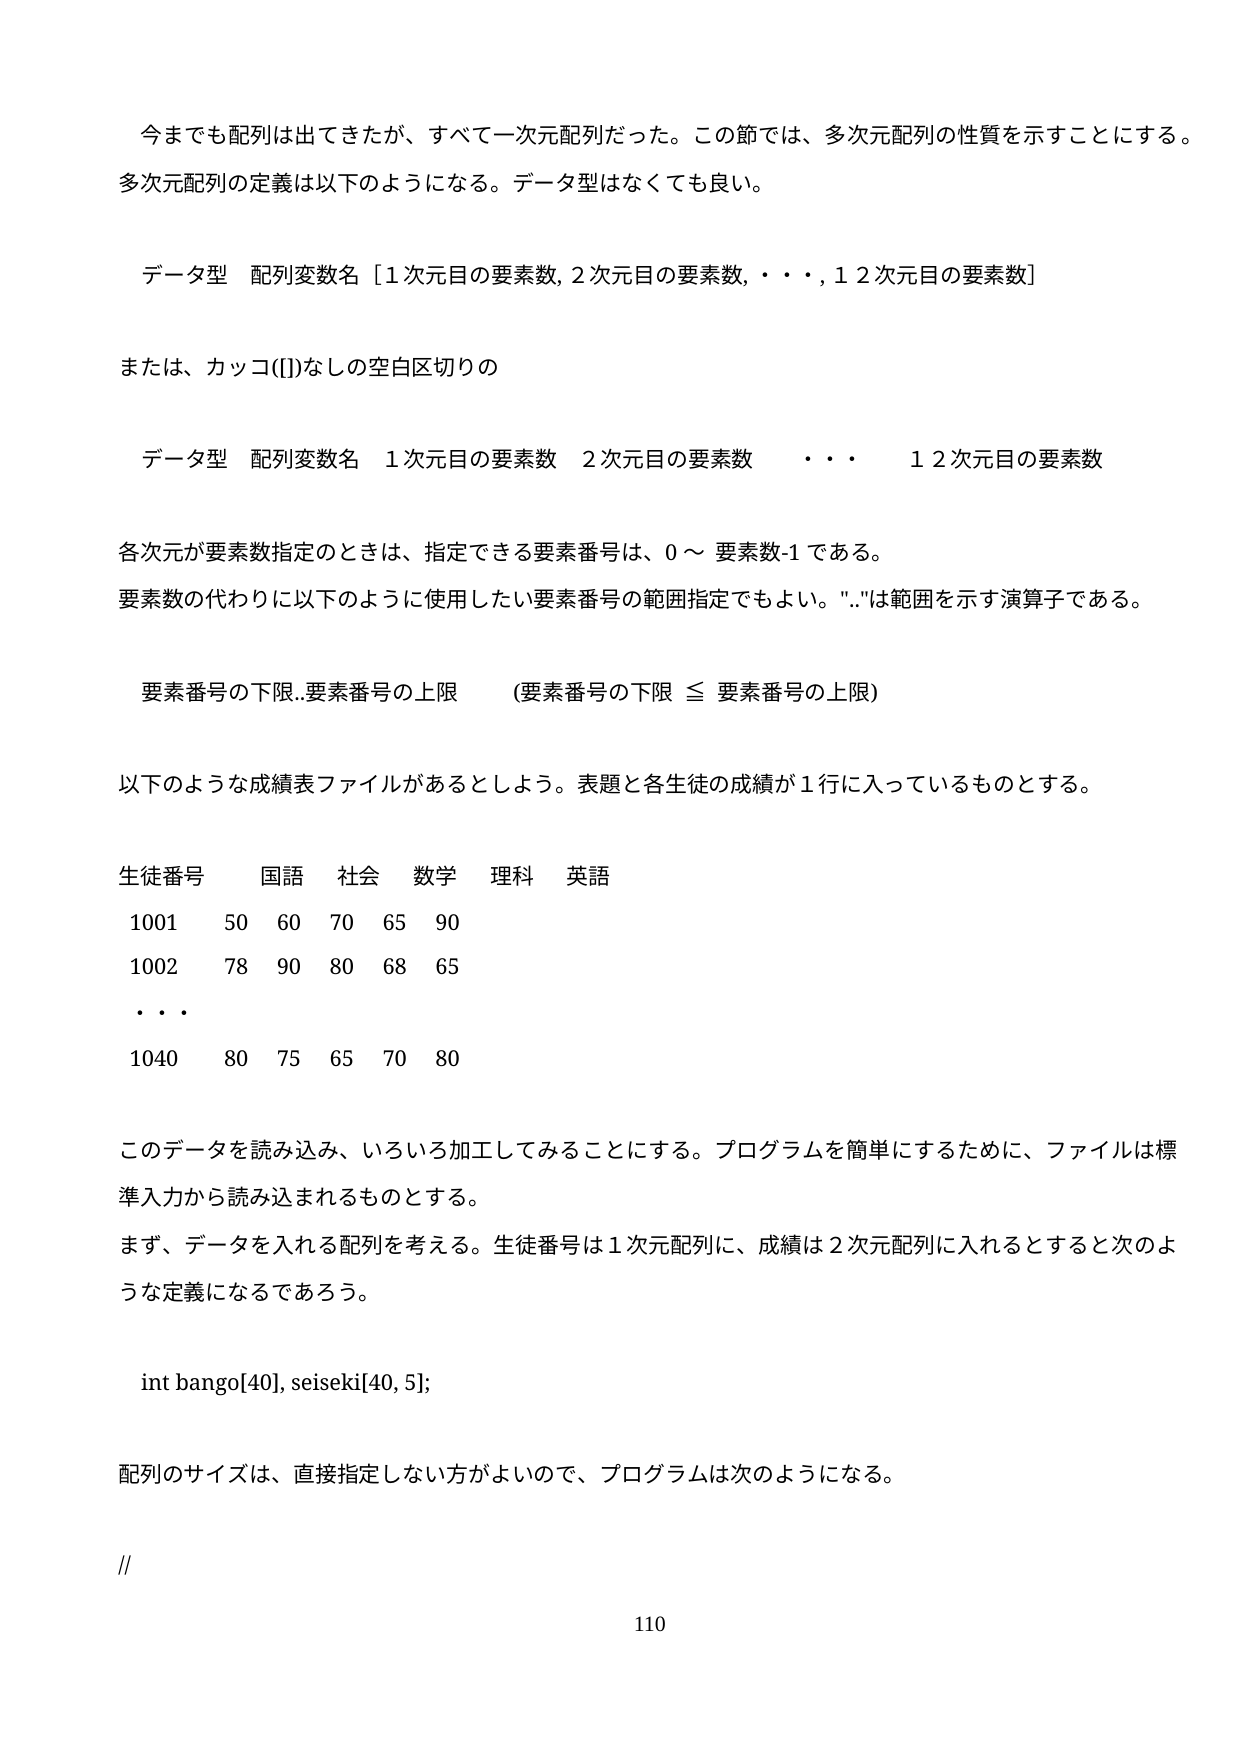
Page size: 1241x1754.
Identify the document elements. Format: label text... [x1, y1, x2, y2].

text 1040 80 75 65 70 80 [118, 1043, 1181, 1073]
text 各次元が要素数指定のときは、指定できる要素番号は、0 ～ 要素数-1 である。 [118, 534, 1181, 566]
text 要素番号の下限..要素番号の上限 (要素番号の下限 ≦ 要素番号の上限) [118, 674, 1181, 706]
text 配列のサイズは、直接指定しない方がよいので、プログラムは次のようになる。 [118, 1457, 1181, 1488]
text 生徒番号 国語 社会 数学 理科 英語 [118, 859, 1181, 891]
text 要素数の代わりに以下のように使用したい要素番号の範囲指定でもよい。".."は範囲を示す演算子である。 [118, 582, 1181, 614]
text 今までも配列は出てきたが、すべて一次元配列だった。この節では、多次元配列の性質を示すことにする。多次元配列の定義は以下のようになる。データ型はなくても良い。 [118, 118, 1181, 197]
text または、カッコ([])なしの空白区切りの [118, 350, 1181, 382]
text データ型 配列変数名 １次元目の要素数 ２次元目の要素数 ・・・ １２次元目の要素数 [118, 442, 1181, 474]
text 以下のような成績表ファイルがあるとしよう。表題と各生徒の成績が１行に入っているものとする。 [118, 767, 1181, 798]
text int bango[40], seiseki[40, 5]; [118, 1367, 1181, 1397]
text ・・・ [118, 996, 1181, 1027]
text まず、データを入れる配列を考える。生徒番号は１次元配列に、成績は２次元配列に入れるとすると次のような定義になるであろう。 [118, 1228, 1181, 1307]
text このデータを読み込み、いろいろ加工してみることにする。プログラムを簡単にするために、ファイルは標準入力から読み込まれるものとする。 [118, 1133, 1181, 1212]
text // [118, 1549, 1181, 1579]
text データ型 配列変数名［１次元目の要素数, ２次元目の要素数, ・・・, １２次元目の要素数］ [118, 258, 1181, 289]
text 1002 78 90 80 68 65 [118, 951, 1181, 981]
text 1001 50 60 70 65 90 [118, 906, 1181, 936]
